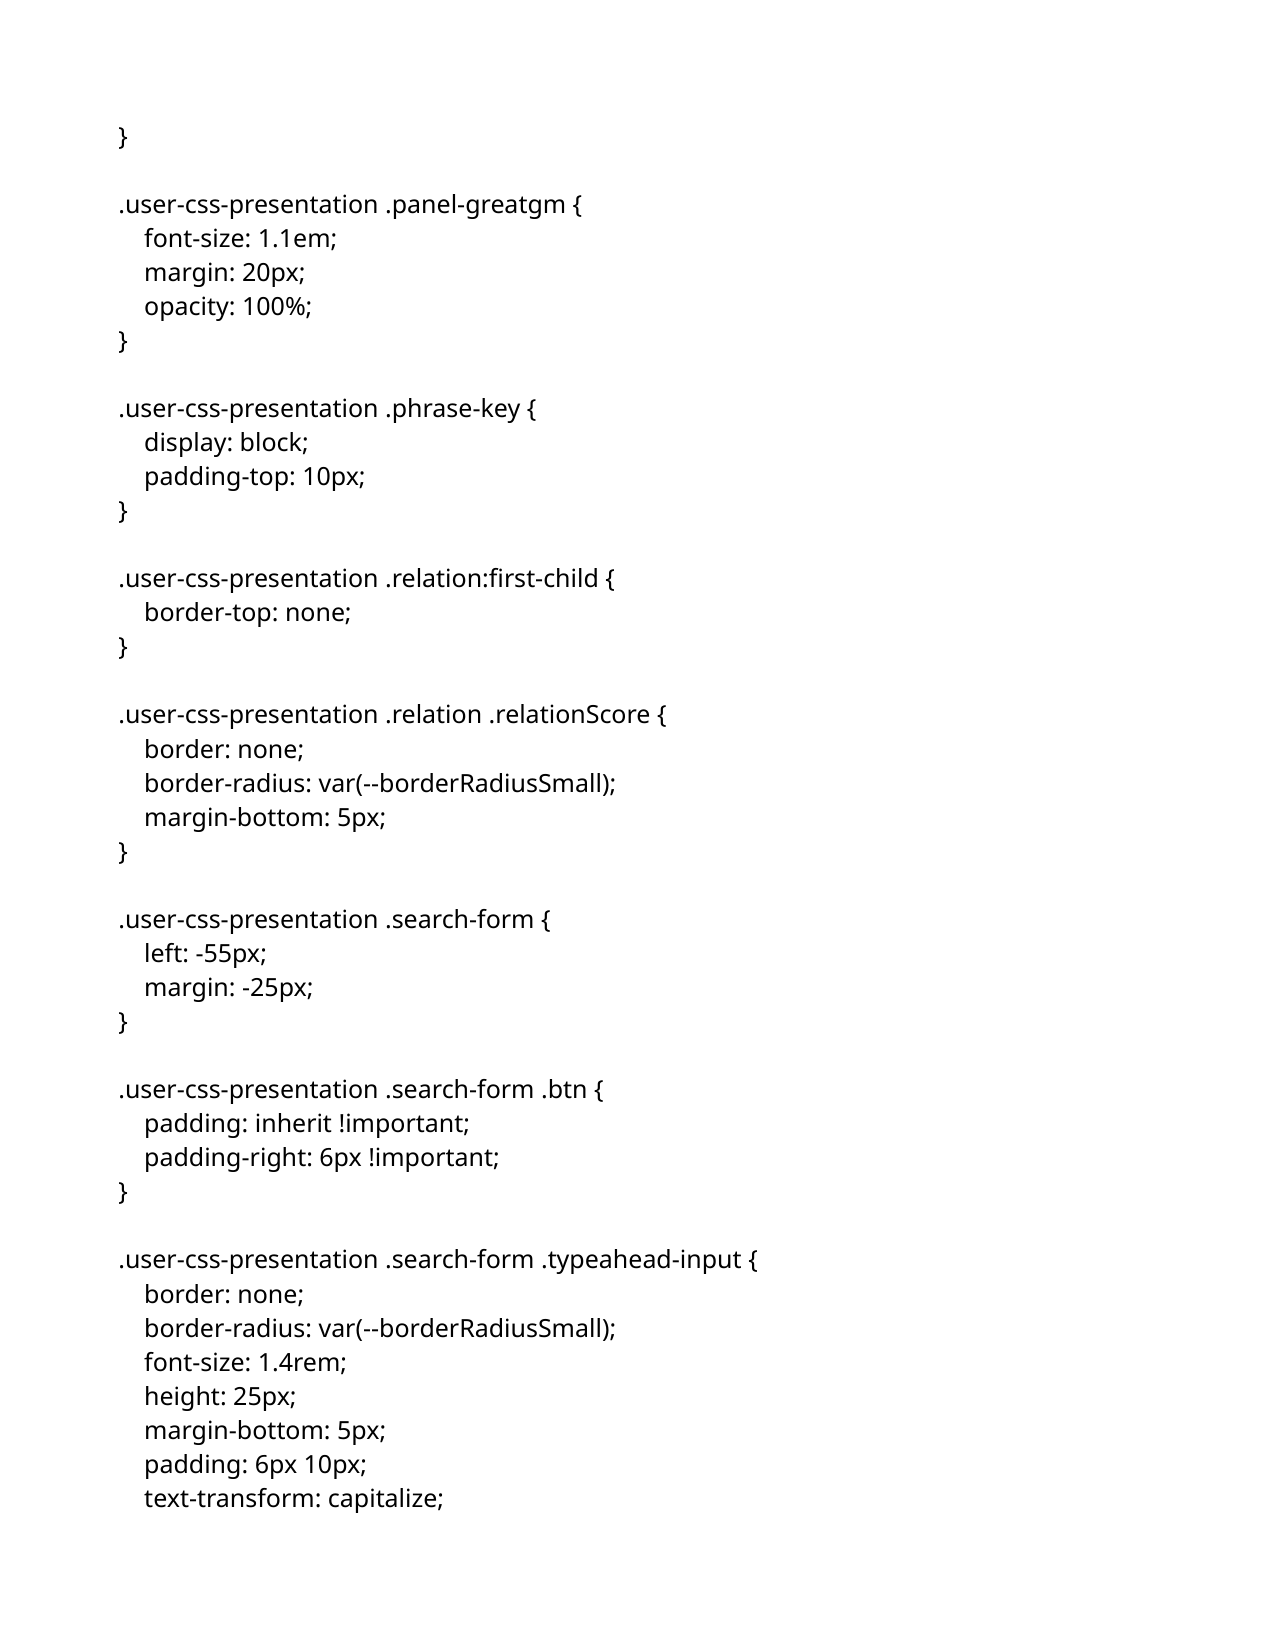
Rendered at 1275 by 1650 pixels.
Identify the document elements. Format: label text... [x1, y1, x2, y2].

text border-radius: var(--borderRadiusSmall); [118, 1310, 1157, 1344]
text text-transform: capitalize; [118, 1481, 1157, 1515]
text .user-css-presentation .search-form .typeahead-input { [118, 1242, 1157, 1276]
text padding-top: 10px; [118, 459, 1157, 493]
text padding-right: 6px !important; [118, 1140, 1157, 1174]
text padding: inherit !important; [118, 1106, 1157, 1140]
text margin: 20px; [118, 254, 1157, 288]
text border: none; [118, 1276, 1157, 1310]
text font-size: 1.4rem; [118, 1344, 1157, 1378]
text } [118, 629, 1157, 663]
text border-top: none; [118, 595, 1157, 629]
text border: none; [118, 731, 1157, 765]
text } [118, 1174, 1157, 1208]
text opacity: 100%; [118, 288, 1157, 322]
text .user-css-presentation .search-form { [118, 902, 1157, 936]
text margin-bottom: 5px; [118, 799, 1157, 833]
text .user-css-presentation .relation:first-child { [118, 561, 1157, 595]
text } [118, 322, 1157, 357]
text border-radius: var(--borderRadiusSmall); [118, 765, 1157, 799]
text font-size: 1.1em; [118, 220, 1157, 254]
text } [118, 118, 1157, 152]
text left: -55px; [118, 936, 1157, 970]
text .user-css-presentation .phrase-key { [118, 391, 1157, 425]
text padding: 6px 10px; [118, 1447, 1157, 1481]
text display: block; [118, 425, 1157, 459]
text .user-css-presentation .search-form .btn { [118, 1072, 1157, 1106]
text .user-css-presentation .panel-greatgm { [118, 186, 1157, 220]
text height: 25px; [118, 1378, 1157, 1412]
text } [118, 833, 1157, 867]
text } [118, 1004, 1157, 1038]
text margin-bottom: 5px; [118, 1412, 1157, 1447]
text .user-css-presentation .relation .relationScore { [118, 697, 1157, 731]
text margin: -25px; [118, 970, 1157, 1004]
text } [118, 493, 1157, 527]
